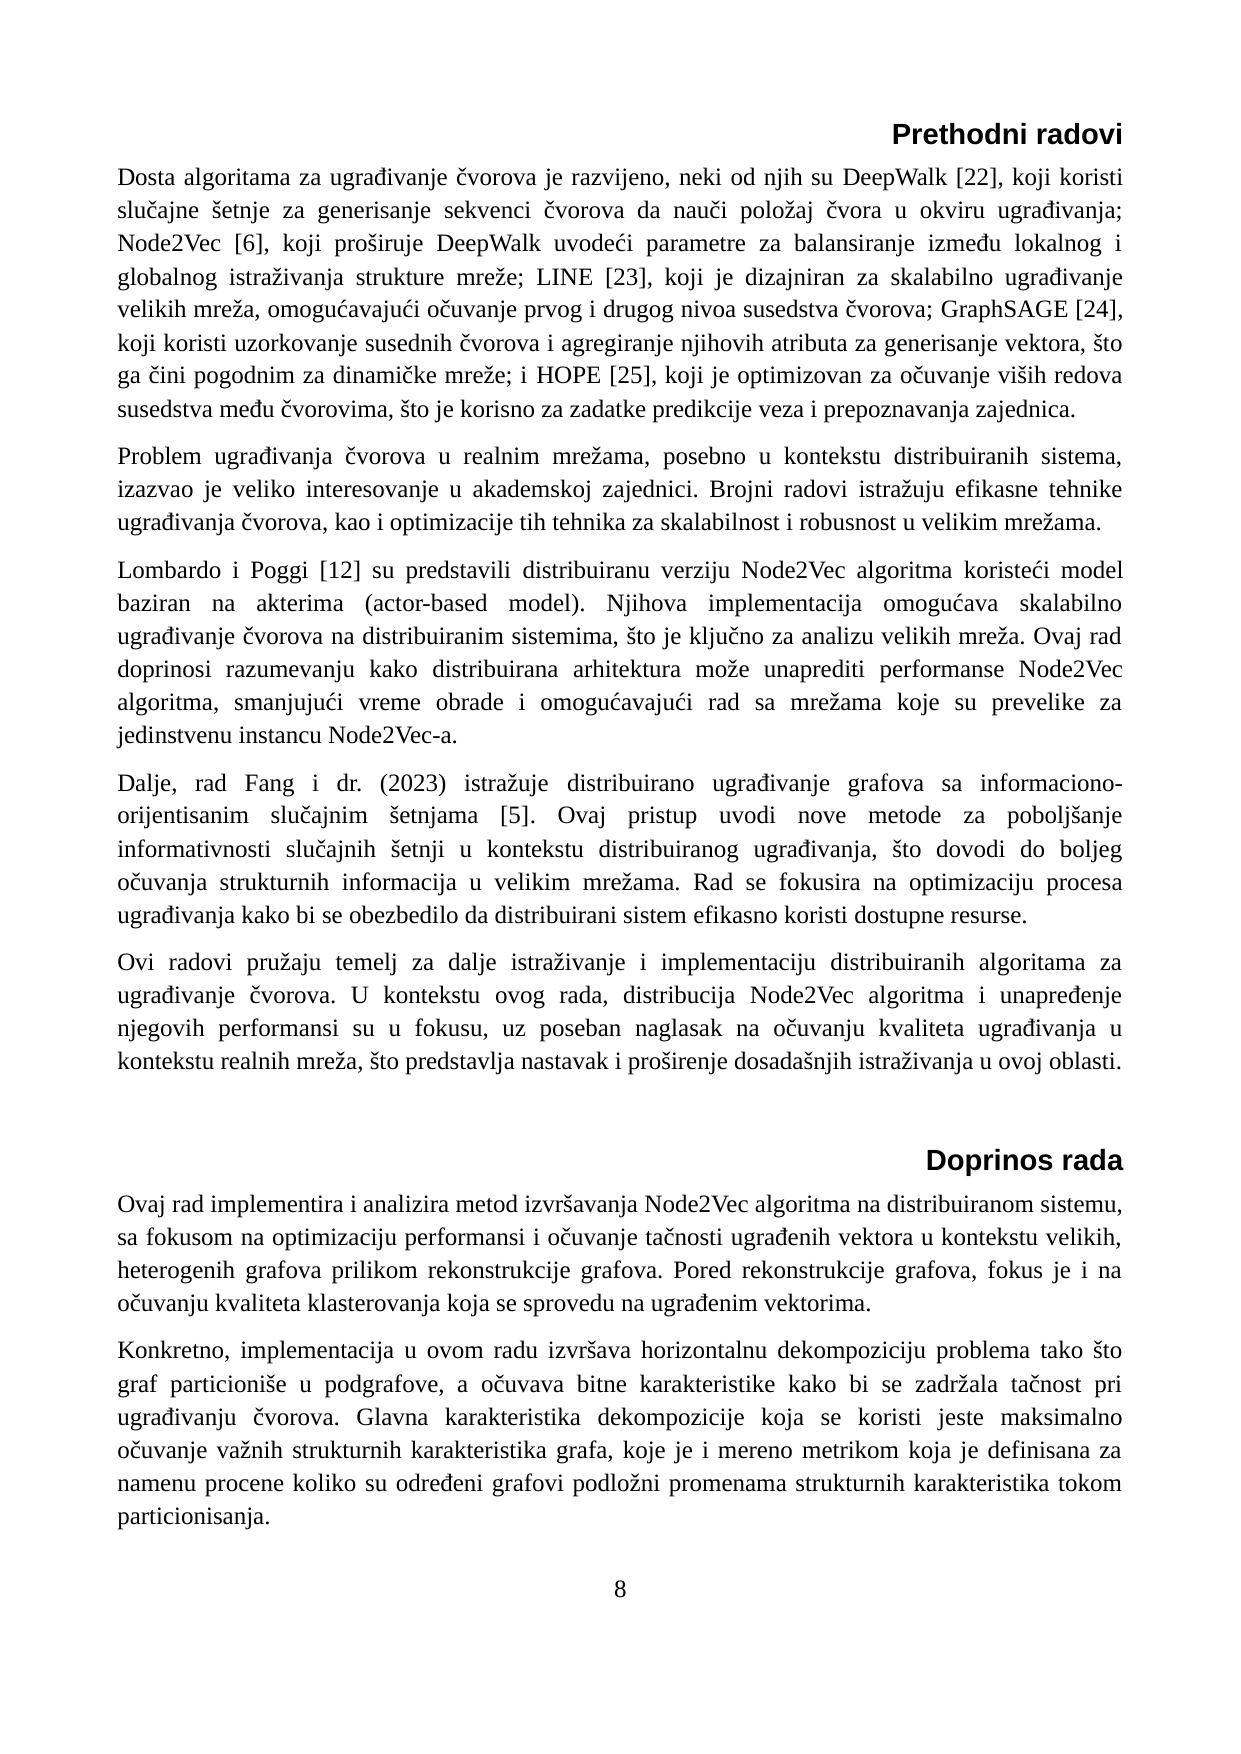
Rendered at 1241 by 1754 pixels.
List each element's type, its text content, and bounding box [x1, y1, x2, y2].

text Ovaj rad implementira i analizira metod izvršavanja Node2Vec algoritma na distribuiranom sistemu, sa fokusom na optimizaciju performansi i očuvanje tačnosti ugrađenih vektora u kontekstu velikih, heterogenih grafova prilikom rekonstrukcije grafova. Pored rekonstrukcije grafova, fokus je i na očuvanju kvaliteta klasterovanja koja se sprovedu na ugrađenim vektorima. [117, 1189, 1123, 1317]
text Dosta algoritama za ugrađivanje čvorova je razvijeno, neki od njih su DeepWalk [22], koji koristi slučajne šetnje za generisanje sekvenci čvorova da nauči položaj čvora u okviru ugrađivanja; Node2Vec [6], koji proširuje DeepWalk uvodeći parametre za balansiranje između lokalnog i globalnog istraživanja strukture mreže; LINE [23], koji je dizajniran za skalabilno ugrađivanje velikih mreža, omogućavajući očuvanje prvog i drugog nivoa susedstva čvorova; GraphSAGE [24], koji koristi uzorkovanje susednih čvorova i agregiranje njihovih atributa za generisanje vektora, što ga čini pogodnim za dinamičke mreže; i HOPE [25], koji je optimizovan za očuvanje viših redova susedstva među čvorovima, što je korisno za zadatke predikcije veza i prepoznavanja zajednica. [117, 162, 1123, 422]
text Dalje, rad Fang i dr. (2023) istražuje distribuirano ugrađivanje grafova sa informaciono-orijentisanim slučajnim šetnjama [5]. Ovaj pristup uvodi nove metode za poboljšanje informativnosti slučajnih šetnji u kontekstu distribuiranog ugrađivanja, što dovodi do boljeg očuvanja strukturnih informacija u velikim mrežama. Rad se fokusira na optimizaciju procesa ugrađivanja kako bi se obezbedilo da distribuirani sistem efikasno koristi dostupne resurse. [117, 768, 1123, 928]
subtitle Doprinos rada [117, 1143, 1123, 1177]
subtitle Prethodni radovi [117, 117, 1123, 151]
text Problem ugrađivanja čvorova u realnim mrežama, posebno u kontekstu distribuiranih sistema, izazvao je veliko interesovanje u akademskoj zajednici. Brojni radovi istražuju efikasne tehnike ugrađivanja čvorova, kao i optimizacije tih tehnika za skalabilnost i robusnost u velikim mrežama. [117, 441, 1123, 536]
text Lombardo i Poggi [12] su predstavili distribuiranu verziju Node2Vec algoritma koristeći model baziran na akterima (actor-based model). Njihova implementacija omogućava skalabilno ugrađivanje čvorova na distribuiranim sistemima, što je ključno za analizu velikih mreža. Ovaj rad doprinosi razumevanju kako distribuirana arhitektura može unaprediti performanse Node2Vec algoritma, smanjujući vreme obrade i omogućavajući rad sa mrežama koje su prevelike za jedinstvenu instancu Node2Vec-a. [117, 555, 1123, 749]
text Ovi radovi pružaju temelj za dalje istraživanje i implementaciju distribuiranih algoritama za ugrađivanje čvorova. U kontekstu ovog rada, distribucija Node2Vec algoritma i unapređenje njegovih performansi su u fokusu, uz poseban naglasak na očuvanju kvaliteta ugrađivanja u kontekstu realnih mreža, što predstavlja nastavak i proširenje dosadašnjih istraživanja u ovoj oblasti. [117, 947, 1123, 1075]
text Konkretno, implementacija u ovom radu izvršava horizontalnu dekompoziciju problema tako što graf particioniše u podgrafove, a očuvava bitne karakteristike kako bi se zadržala tačnost pri ugrađivanju čvorova. Glavna karakteristika dekompozicije koja se koristi jeste maksimalno očuvanje važnih strukturnih karakteristika grafa, koje je i mereno metrikom koja je definisana za namenu procene koliko su određeni grafovi podložni promenama strukturnih karakteristika tokom particionisanja. [117, 1336, 1123, 1529]
